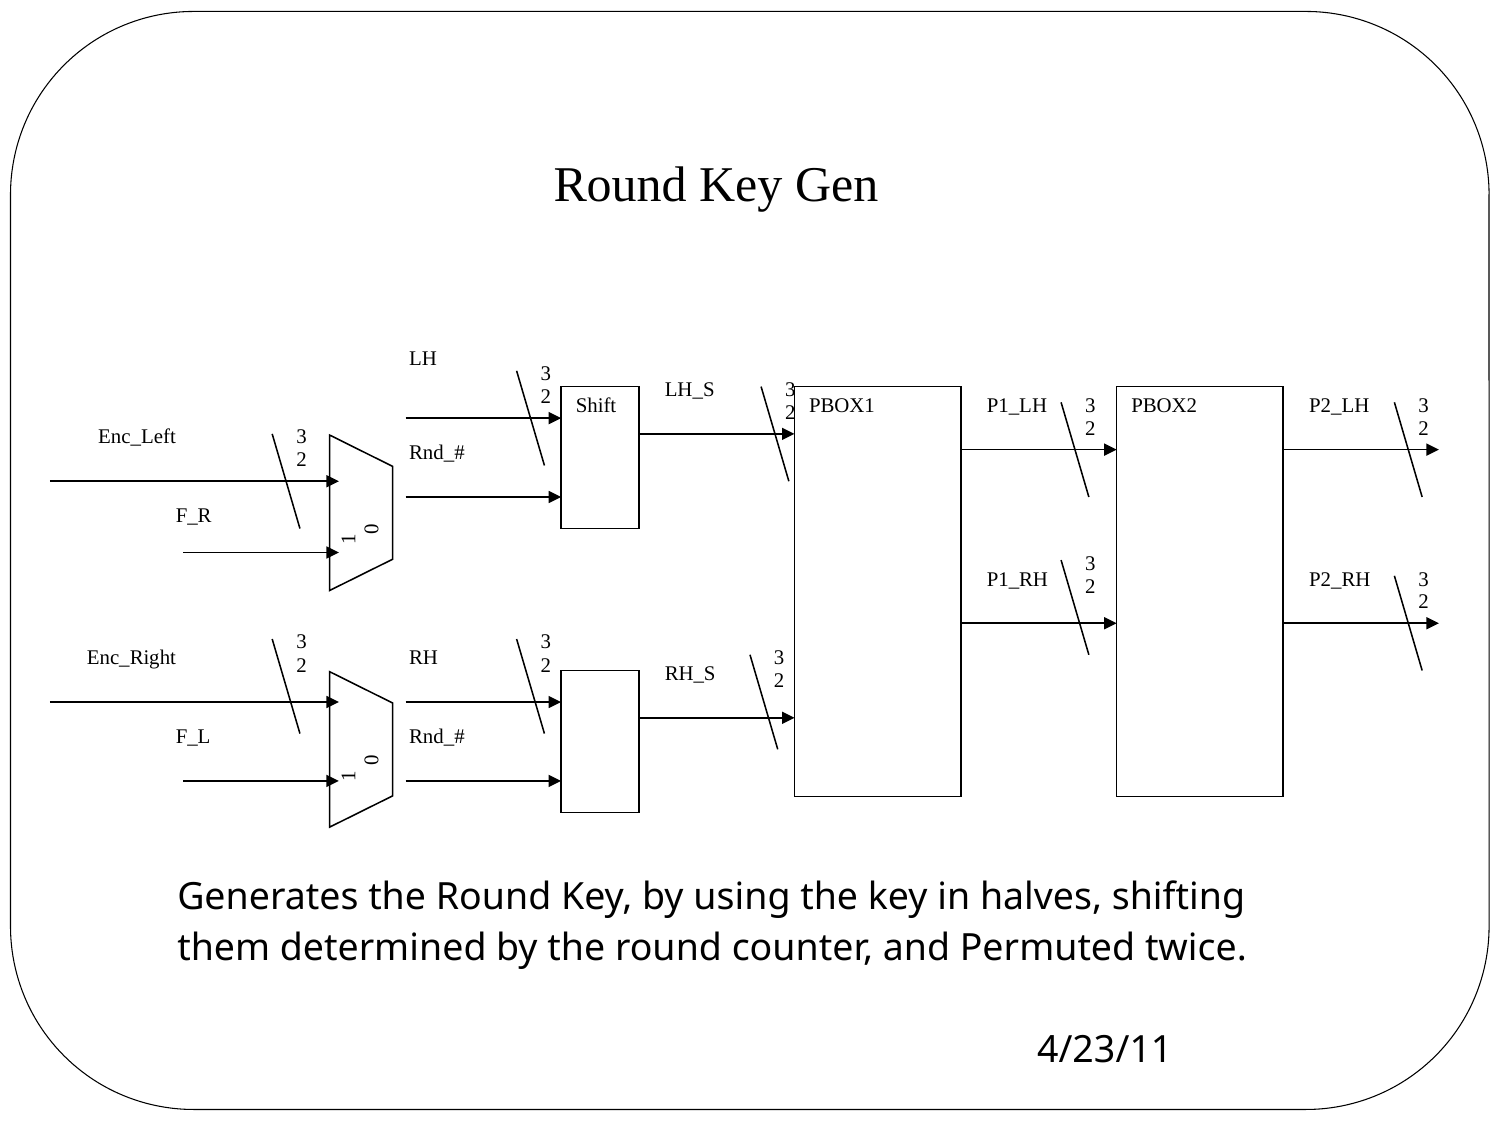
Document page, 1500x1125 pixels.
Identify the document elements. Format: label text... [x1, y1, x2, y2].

text_box 32 [1403, 386, 1450, 450]
text_box 32 [1070, 386, 1117, 450]
text_box F_R [161, 497, 284, 545]
text_box RH_S [649, 654, 759, 702]
text_box 32 [281, 623, 328, 687]
text_box Enc_Left [83, 418, 206, 466]
text_box P2_RH [1294, 560, 1403, 608]
text_box P2_LH [1294, 386, 1403, 434]
text_box RH_S [751, 654, 759, 679]
text_box PBOX1 [794, 386, 962, 797]
text_box 1 0 [329, 671, 393, 828]
text_box Rnd_# [394, 433, 517, 482]
text_box LH [394, 339, 517, 387]
text_box 32 [1070, 544, 1117, 608]
text_box 32 [525, 623, 573, 687]
text_box Rnd_# [394, 717, 517, 766]
text_box 32 [281, 418, 328, 482]
text_box P1_RH [1063, 560, 1070, 584]
text_box Shift [561, 386, 639, 529]
text_box 32 [759, 638, 806, 702]
text_box P1_RH [972, 560, 1070, 608]
text_box P1_LH [972, 386, 1070, 434]
text_box 32 [525, 354, 573, 418]
text_box PBOX2 [1116, 386, 1284, 797]
text_box 32 [770, 370, 817, 434]
text_box 1 0 [329, 435, 393, 591]
text_box Generates the Round Key, by using the key in halves, shifting them determined by the round counter, and Permuted twice. [162, 862, 1313, 969]
text_box RH [394, 638, 517, 687]
text_box 32 [1403, 560, 1450, 624]
text_box Enc_Right [72, 638, 195, 687]
text_box LH_S [649, 370, 770, 419]
text_box Round Key Gen [538, 149, 950, 245]
text_box F_L [161, 717, 284, 766]
